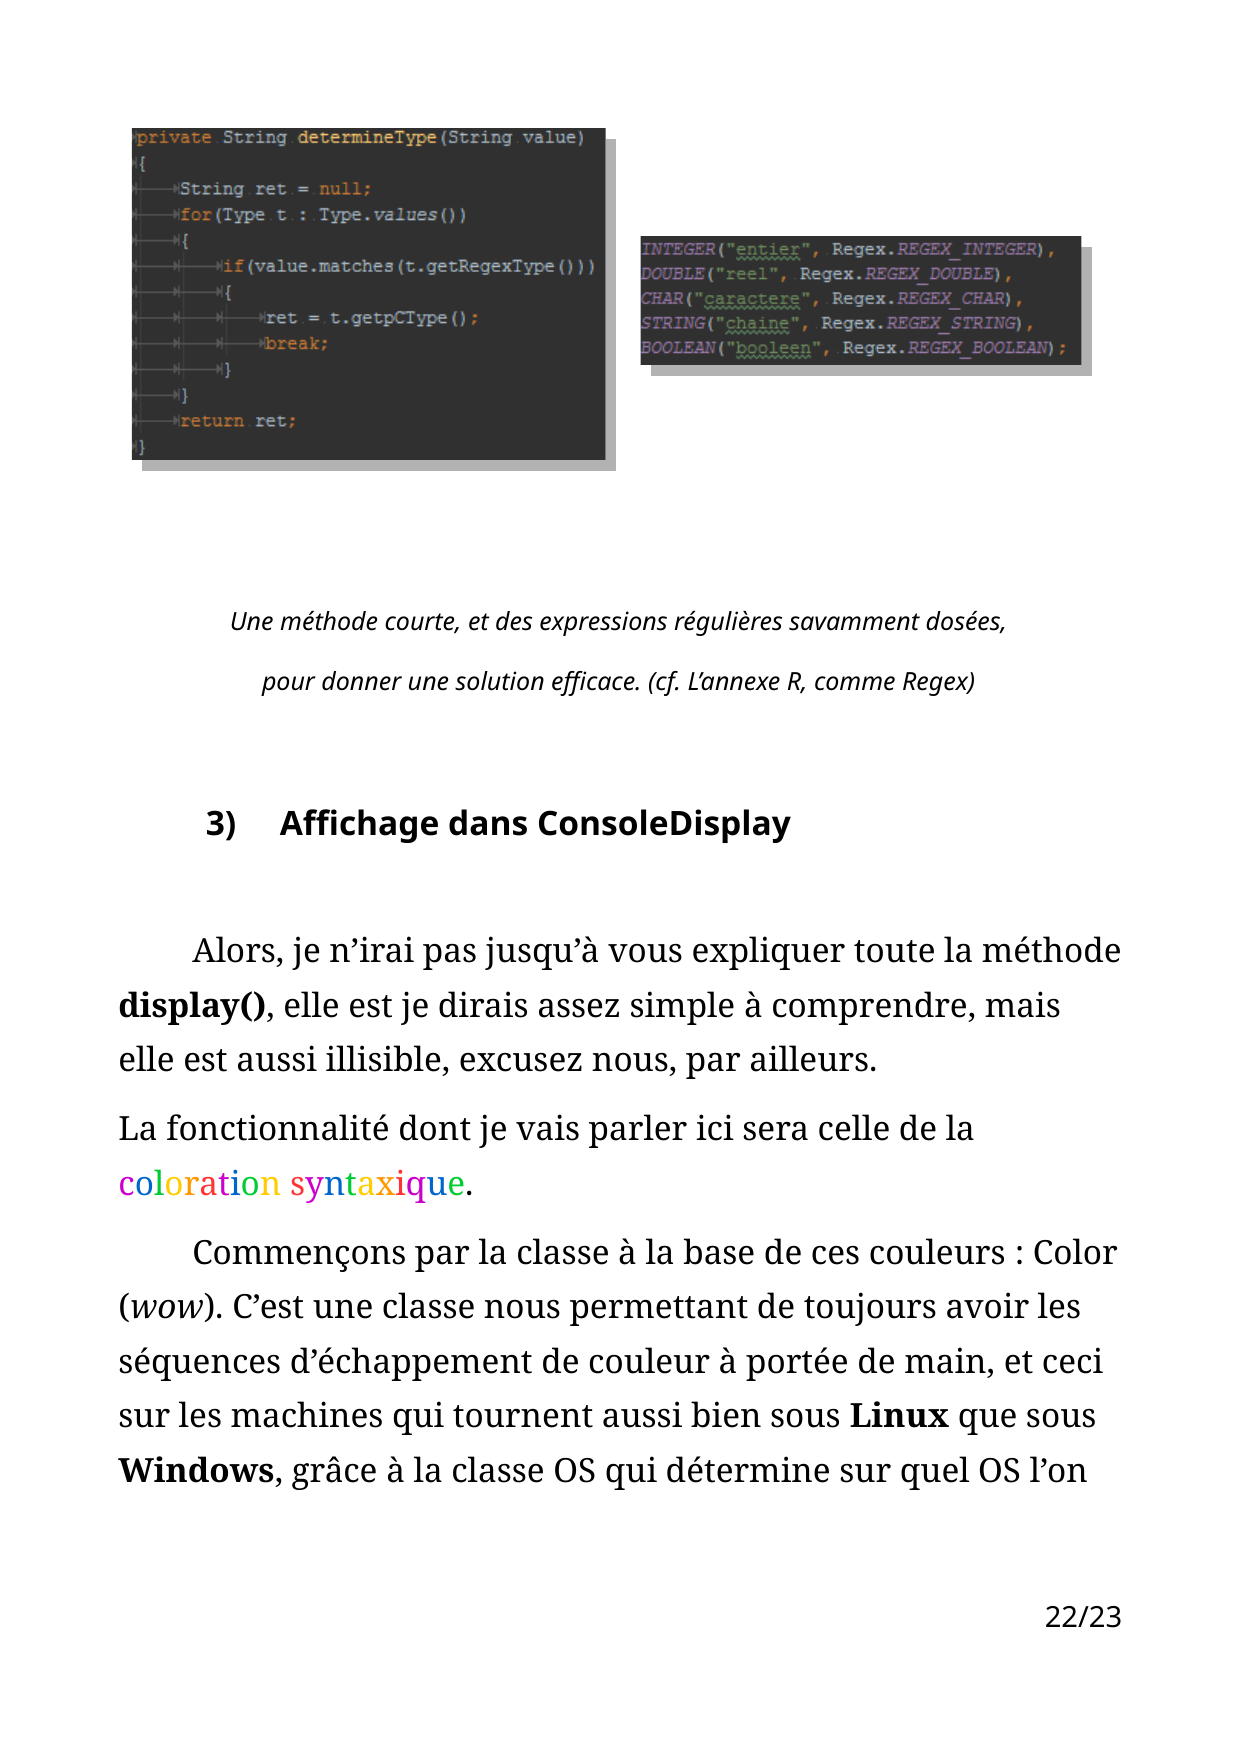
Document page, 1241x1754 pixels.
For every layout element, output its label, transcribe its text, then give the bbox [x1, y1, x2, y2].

picture [640, 236, 1082, 365]
text pour donner une solution efficace. (cf. L’annexe R, comme Regex) [118, 663, 1122, 697]
text La fonctionnalité dont je vais parler ici sera celle de la coloration syntaxique. [118, 1105, 1122, 1205]
picture [131, 128, 606, 460]
subtitle Affichage dans ConsoleDisplay [206, 799, 1122, 845]
text Une méthode courte, et des expressions régulières savamment dosées, [118, 604, 1122, 638]
text Commençons par la classe à la base de ces couleurs : Color (wow). C’est une classe nous permettant de toujours avoir les séquences d’échappement de couleur à portée de main, et ceci sur les machines qui tournent aussi bien sous Linux que sous Windows, grâce à la classe OS qui détermine sur quel OS l’on [118, 1228, 1122, 1492]
text Alors, je n’irai pas jusqu’à vous expliquer toute la méthode display(), elle est je dirais assez simple à comprendre, mais elle est aussi illisible, excusez nous, par ailleurs. [118, 927, 1122, 1081]
